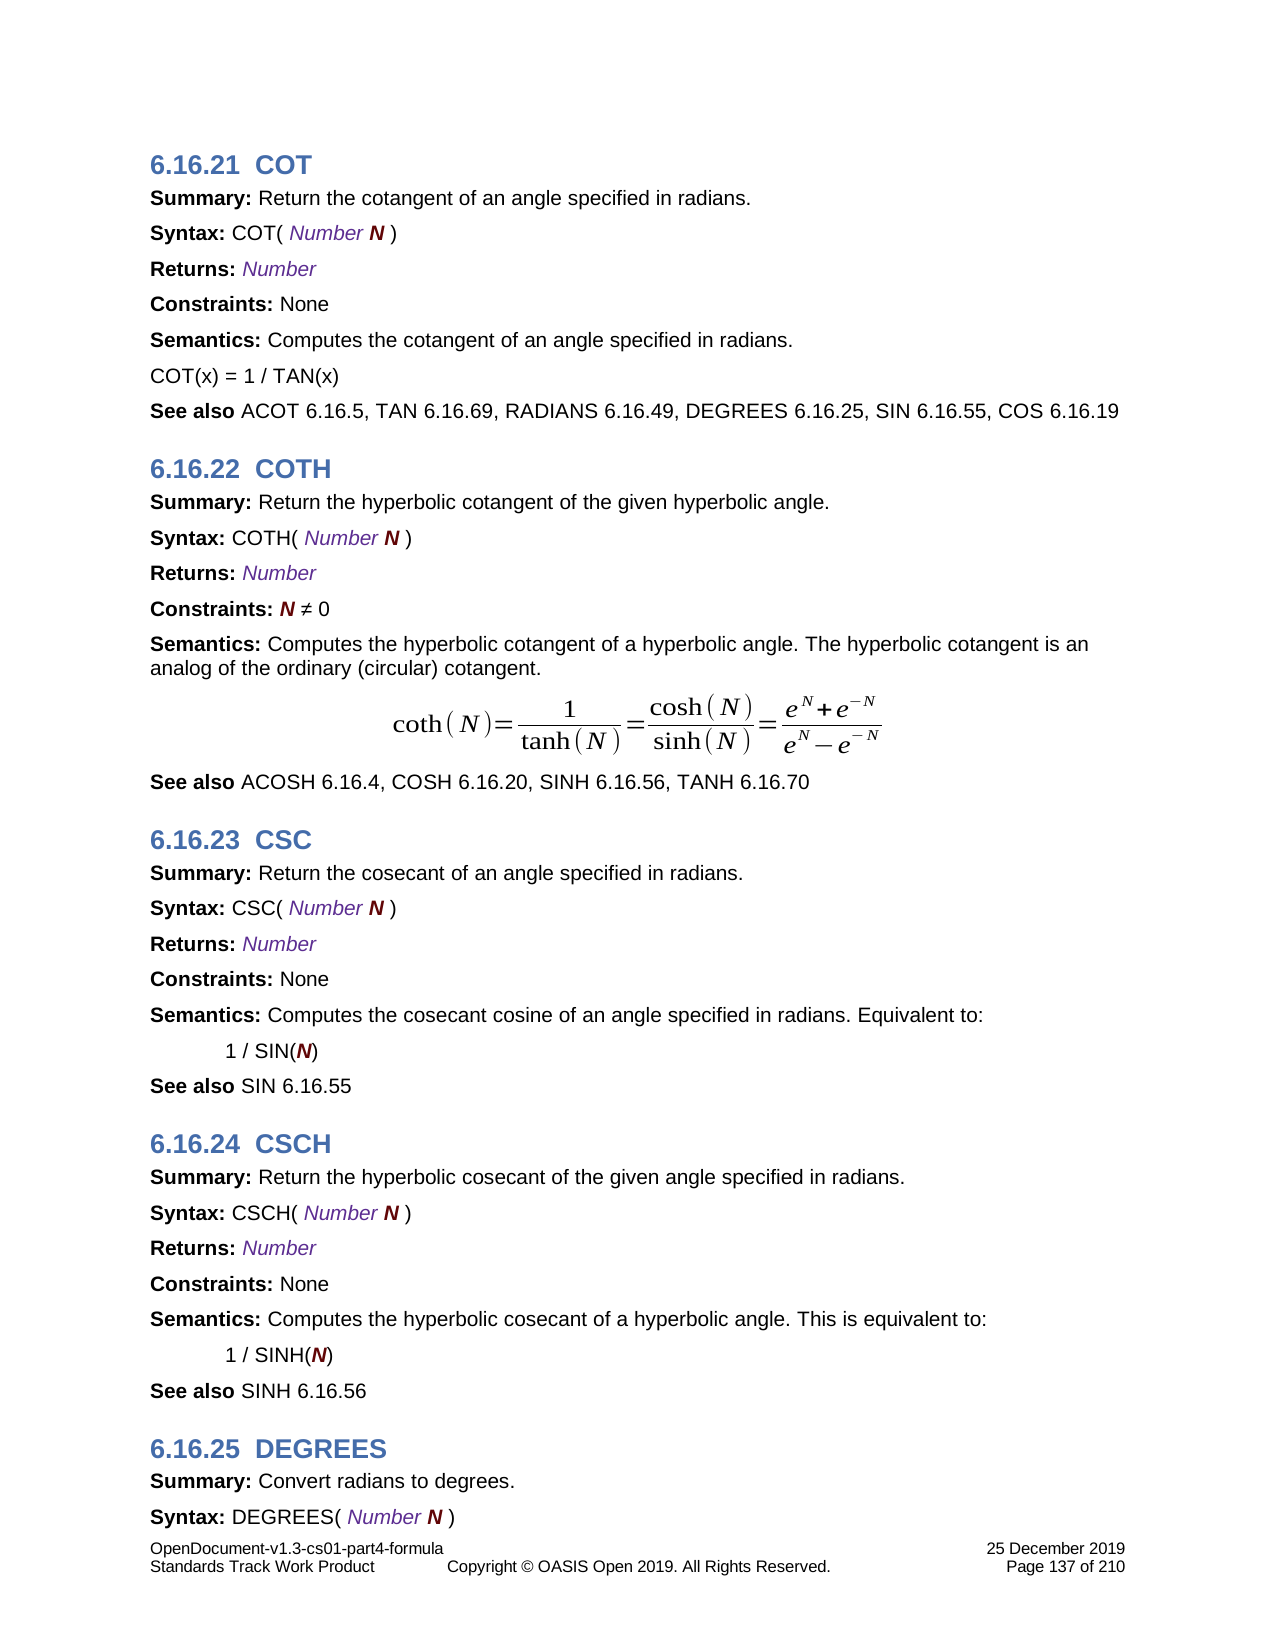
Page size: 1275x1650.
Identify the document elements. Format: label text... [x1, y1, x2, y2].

text 1 / SINH(N) [150, 1343, 1125, 1367]
text Summary: Return the cotangent of an angle specified in radians. [150, 186, 1125, 209]
text Constraints: None [150, 1272, 1125, 1296]
text Semantics: Computes the cosecant cosine of an angle specified in radians. Equivalent to: [150, 1003, 1125, 1027]
text See also ACOT 6.16.5, TAN 6.16.69, RADIANS 6.16.49, DEGREES 6.16.25, SIN 6.16.55, COS 6.16.19 [150, 400, 1125, 423]
text Syntax: COT( Number N ) [150, 222, 1125, 245]
subtitle COT [150, 150, 1125, 180]
text Summary: Convert radians to degrees. [150, 1470, 1125, 1493]
subtitle COTH [150, 454, 1125, 484]
subtitle CSCH [150, 1129, 1125, 1159]
text Returns: Number [150, 1237, 1125, 1260]
text COT(x) = 1 / TAN(x) [150, 364, 1125, 388]
text See also SIN 6.16.55 [150, 1075, 1125, 1098]
text Syntax: DEGREES( Number N ) [150, 1505, 1125, 1529]
text Returns: Number [150, 932, 1125, 956]
text Constraints: N ≠ 0 [150, 597, 1125, 621]
text See also ACOSH 6.16.4, COSH 6.16.20, SINH 6.16.56, TANH 6.16.70 [150, 770, 1125, 794]
text Summary: Return the cosecant of an angle specified in radians. [150, 861, 1125, 884]
text See also SINH 6.16.56 [150, 1379, 1125, 1403]
subtitle DEGREES [150, 1434, 1125, 1464]
text Syntax: CSCH( Number N ) [150, 1201, 1125, 1224]
text Constraints: None [150, 968, 1125, 991]
text 1 / SIN(N) [150, 1039, 1125, 1063]
text Semantics: Computes the hyperbolic cosecant of a hyperbolic angle. This is equivalent to: [150, 1308, 1125, 1331]
text Semantics: Computes the hyperbolic cotangent of a hyperbolic angle. The hyperbolic cotangent is an analog of the ordinary (circular) cotangent. [150, 633, 1125, 680]
text Summary: Return the hyperbolic cotangent of the given hyperbolic angle. [150, 490, 1125, 514]
subtitle CSC [150, 825, 1125, 855]
text Syntax: COTH( Number N ) [150, 526, 1125, 549]
text Semantics: Computes the cotangent of an angle specified in radians. [150, 328, 1125, 352]
text Syntax: CSC( Number N ) [150, 897, 1125, 920]
text Returns: Number [150, 562, 1125, 585]
text Constraints: None [150, 293, 1125, 316]
text Summary: Return the hyperbolic cosecant of the given angle specified in radians. [150, 1165, 1125, 1189]
text Returns: Number [150, 257, 1125, 281]
